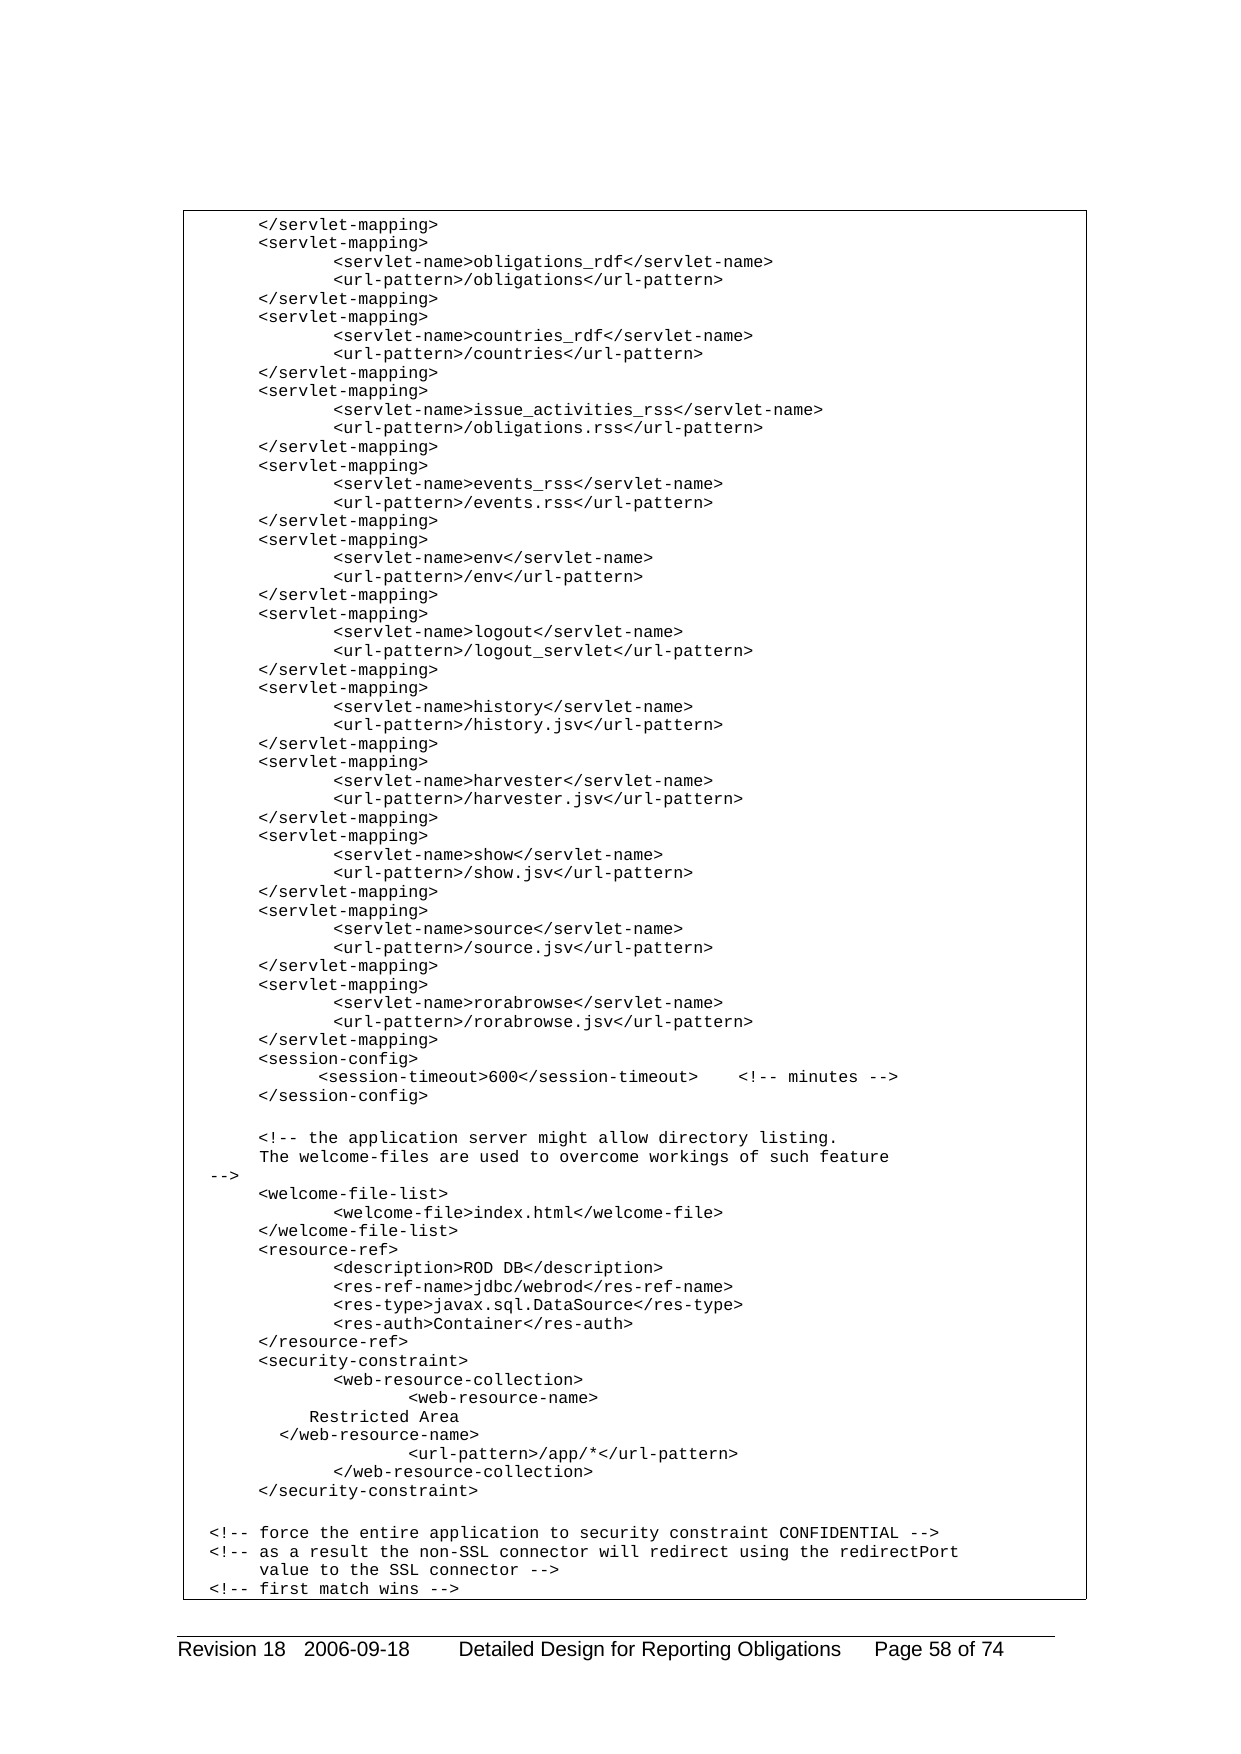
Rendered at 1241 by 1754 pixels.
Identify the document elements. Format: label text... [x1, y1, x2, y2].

text <url-pattern>/app/*</url-pattern> [184, 1439, 1086, 1458]
text <url-pattern>/show.jsv</url-pattern> [184, 859, 1086, 878]
text <res-ref-name>jdbc/webrod</res-ref-name> [184, 1273, 1086, 1291]
text <session-config> [184, 1045, 1086, 1063]
text <welcome-file>index.html</welcome-file> [184, 1198, 1086, 1217]
text <servlet-mapping> [184, 674, 1086, 692]
text <servlet-name>env</servlet-name> [184, 544, 1086, 563]
text <servlet-mapping> [184, 971, 1086, 989]
text <servlet-mapping> [184, 451, 1086, 470]
text <servlet-name>harvester</servlet-name> [184, 767, 1086, 785]
text <!-- the application server might allow directory listing. [184, 1124, 1086, 1143]
text <url-pattern>/harvester.jsv</url-pattern> [184, 785, 1086, 804]
text <url-pattern>/source.jsv</url-pattern> [184, 933, 1086, 952]
text <servlet-mapping> [184, 822, 1086, 841]
text <servlet-name>source</servlet-name> [184, 915, 1086, 933]
text </web-resource-name> [184, 1421, 1086, 1439]
text <servlet-name>issue_activities_rss</servlet-name> [184, 396, 1086, 414]
text <description>ROD DB</description> [184, 1254, 1086, 1273]
text <servlet-name>countries_rdf</servlet-name> [184, 322, 1086, 340]
text </web-resource-collection> [184, 1458, 1086, 1477]
text --> [184, 1161, 1086, 1180]
text <security-constraint> [184, 1347, 1086, 1365]
text <servlet-name>logout</servlet-name> [184, 618, 1086, 637]
text <res-type>javax.sql.DataSource</res-type> [184, 1291, 1086, 1310]
text </servlet-mapping> [184, 655, 1086, 674]
text <servlet-mapping> [184, 600, 1086, 618]
text <resource-ref> [184, 1236, 1086, 1254]
text <session-timeout>600</session-timeout> <!-- minutes --> [184, 1063, 1086, 1082]
text </welcome-file-list> [184, 1217, 1086, 1236]
text </resource-ref> [184, 1328, 1086, 1347]
text <servlet-name>show</servlet-name> [184, 841, 1086, 859]
text Restricted Area [184, 1402, 1086, 1421]
text value to the SSL connector --> [184, 1556, 1086, 1575]
text </servlet-mapping> [184, 878, 1086, 896]
text <servlet-mapping> [184, 748, 1086, 767]
text <servlet-mapping> [184, 229, 1086, 247]
text <servlet-name>rorabrowse</servlet-name> [184, 989, 1086, 1008]
text </security-constraint> [184, 1477, 1086, 1501]
text <servlet-name>obligations_rdf</servlet-name> [184, 247, 1086, 266]
text <url-pattern>/events.rss</url-pattern> [184, 488, 1086, 507]
text <res-auth>Container</res-auth> [184, 1310, 1086, 1328]
text </servlet-mapping> [184, 359, 1086, 377]
text <!-- first match wins --> [184, 1575, 1086, 1599]
text </servlet-mapping> [184, 952, 1086, 971]
text </servlet-mapping> [184, 729, 1086, 748]
text <web-resource-collection> [184, 1365, 1086, 1384]
text <url-pattern>/rorabrowse.jsv</url-pattern> [184, 1008, 1086, 1026]
text <servlet-name>history</servlet-name> [184, 692, 1086, 711]
text </servlet-mapping> [184, 1026, 1086, 1045]
text <url-pattern>/obligations</url-pattern> [184, 266, 1086, 284]
text </servlet-mapping> [184, 507, 1086, 526]
text </servlet-mapping> [184, 581, 1086, 600]
text <welcome-file-list> [184, 1180, 1086, 1198]
text </servlet-mapping> [184, 804, 1086, 822]
text <!-- force the entire application to security constraint CONFIDENTIAL --> [184, 1519, 1086, 1538]
text <url-pattern>/countries</url-pattern> [184, 340, 1086, 359]
text <!-- as a result the non-SSL connector will redirect using the redirectPort [184, 1538, 1086, 1556]
text <url-pattern>/logout_servlet</url-pattern> [184, 637, 1086, 655]
text <web-resource-name> [184, 1384, 1086, 1402]
text <url-pattern>/env</url-pattern> [184, 563, 1086, 581]
text The welcome-files are used to overcome workings of such feature [184, 1143, 1086, 1161]
text <url-pattern>/history.jsv</url-pattern> [184, 711, 1086, 729]
text </servlet-mapping> [184, 211, 1086, 229]
text <servlet-mapping> [184, 896, 1086, 915]
text </session-config> [184, 1082, 1086, 1106]
text <servlet-mapping> [184, 377, 1086, 396]
text <servlet-mapping> [184, 526, 1086, 544]
text <url-pattern>/obligations.rss</url-pattern> [184, 414, 1086, 433]
text <servlet-name>events_rss</servlet-name> [184, 470, 1086, 488]
text <servlet-mapping> [184, 303, 1086, 322]
text </servlet-mapping> [184, 433, 1086, 451]
text </servlet-mapping> [184, 284, 1086, 303]
